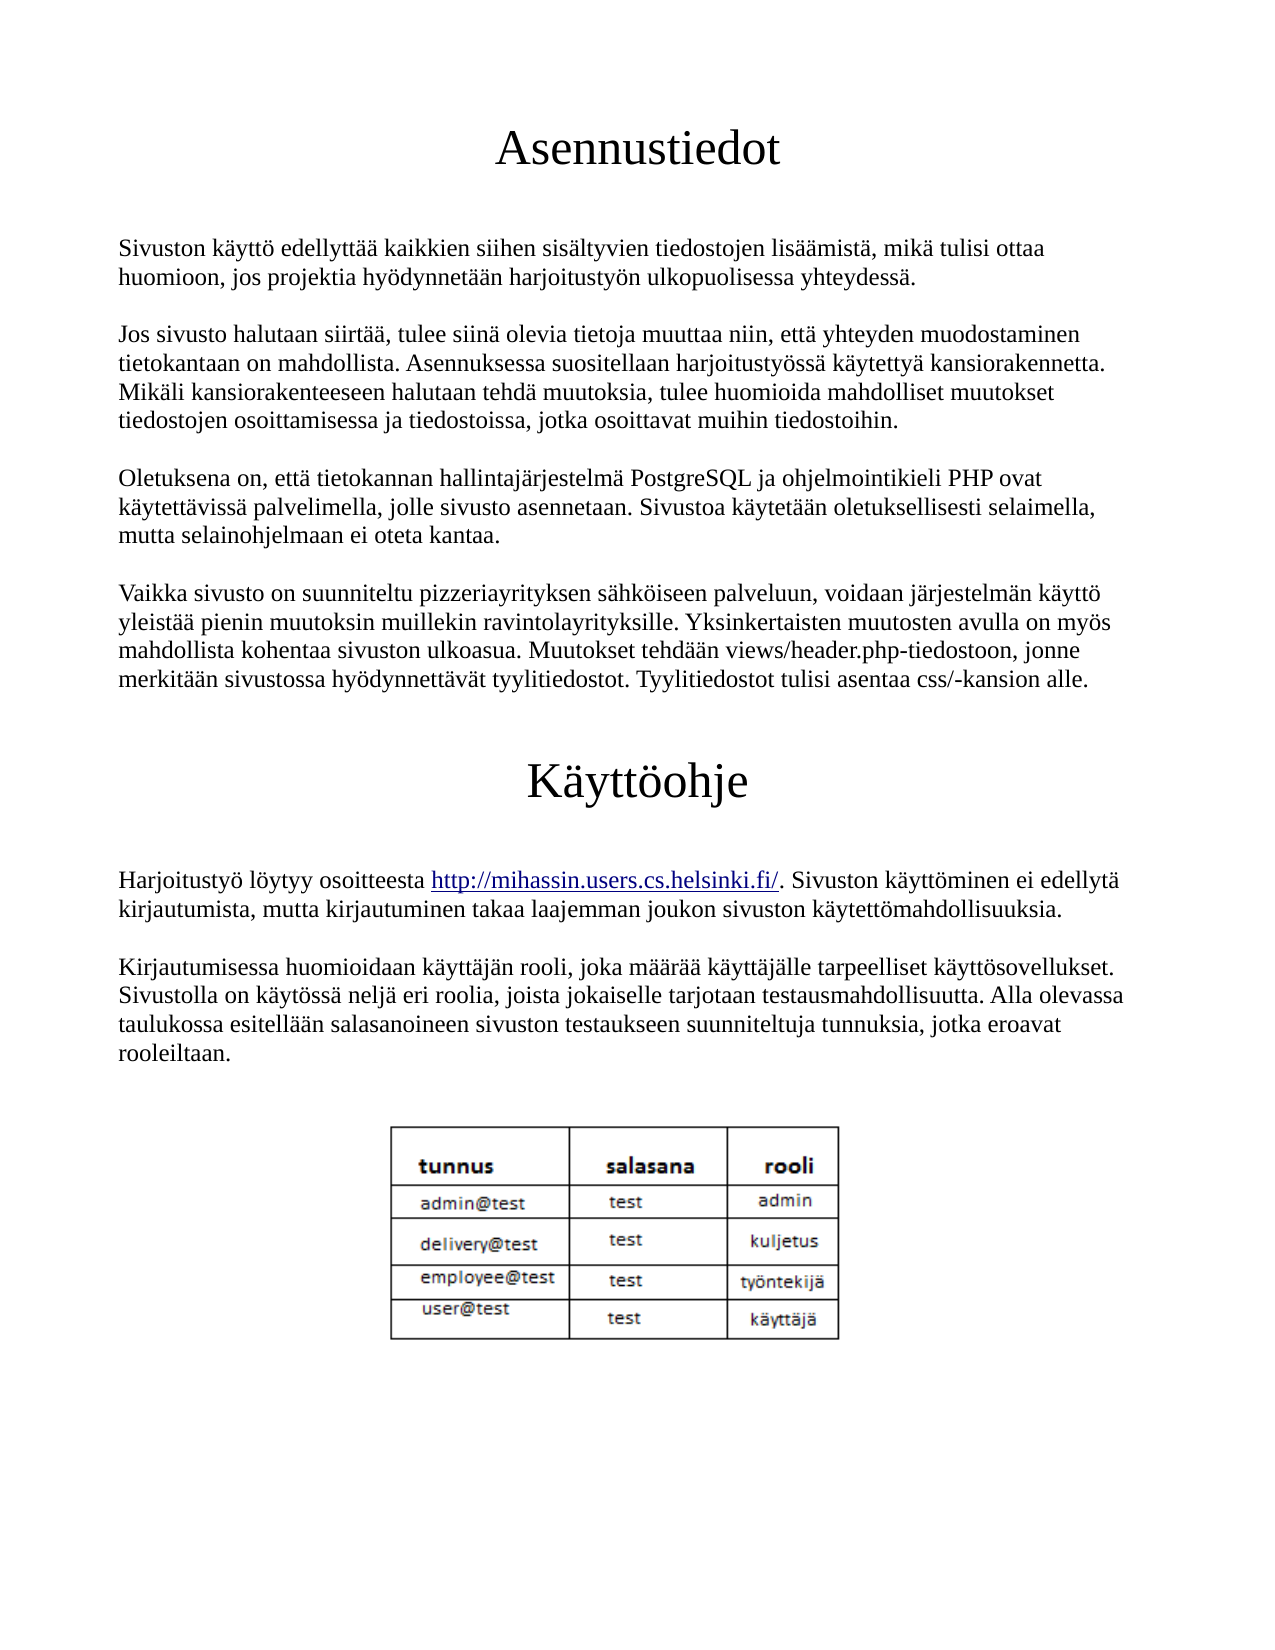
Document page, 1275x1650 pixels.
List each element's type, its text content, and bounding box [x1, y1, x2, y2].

text Oletuksena on, että tietokannan hallintajärjestelmä PostgreSQL ja ohjelmointikieli PHP ovat käytettävissä palvelimella, jolle sivusto asennetaan. Sivustoa käytetään oletuksellisesti selaimella, mutta selainohjelmaan ei oteta kantaa. [118, 463, 1157, 549]
text Kirjautumisessa huomioidaan käyttäjän rooli, joka määrää käyttäjälle tarpeelliset käyttösovellukset. [118, 952, 1157, 981]
text Käyttöohje [118, 751, 1157, 808]
text Sivuston käyttö edellyttää kaikkien siihen sisältyvien tiedostojen lisäämistä, mikä tulisi ottaa huomioon, jos projektia hyödynnetään harjoitustyön ulkopuolisessa yhteydessä. [118, 233, 1157, 291]
text Vaikka sivusto on suunniteltu pizzeriayrityksen sähköiseen palveluun, voidaan järjestelmän käyttö yleistää pienin muutoksin muillekin ravintolayrityksille. Yksinkertaisten muutosten avulla on myös mahdollista kohentaa sivuston ulkoasua. Muutokset tehdään views/header.php-tiedostoon, jonne merkitään sivustossa hyödynnettävät tyylitiedostot. Tyylitiedostot tulisi asentaa css/-kansion alle. [118, 578, 1157, 693]
text Jos sivusto halutaan siirtää, tulee siinä olevia tietoja muuttaa niin, että yhteyden muodostaminen tietokantaan on mahdollista. Asennuksessa suositellaan harjoitustyössä käytettyä kansiorakennetta. Mikäli kansiorakenteeseen halutaan tehdä muutoksia, tulee huomioida mahdolliset muutokset tiedostojen osoittamisessa ja tiedostoissa, jotka osoittavat muihin tiedostoihin. [118, 319, 1157, 434]
picture [375, 1111, 1135, 1528]
text Sivustolla on käytössä neljä eri roolia, joista jokaiselle tarjotaan testausmahdollisuutta. Alla olevassa taulukossa esitellään salasanoineen sivuston testaukseen suunniteltuja tunnuksia, jotka eroavat rooleiltaan. [118, 981, 1157, 1067]
text Harjoitustyö löytyy osoitteesta http://mihassin.users.cs.helsinki.fi/. Sivuston käyttöminen ei edellytä kirjautumista, mutta kirjautuminen takaa laajemman joukon sivuston käytettömahdollisuuksia. [118, 866, 1157, 923]
text Asennustiedot [118, 118, 1157, 176]
